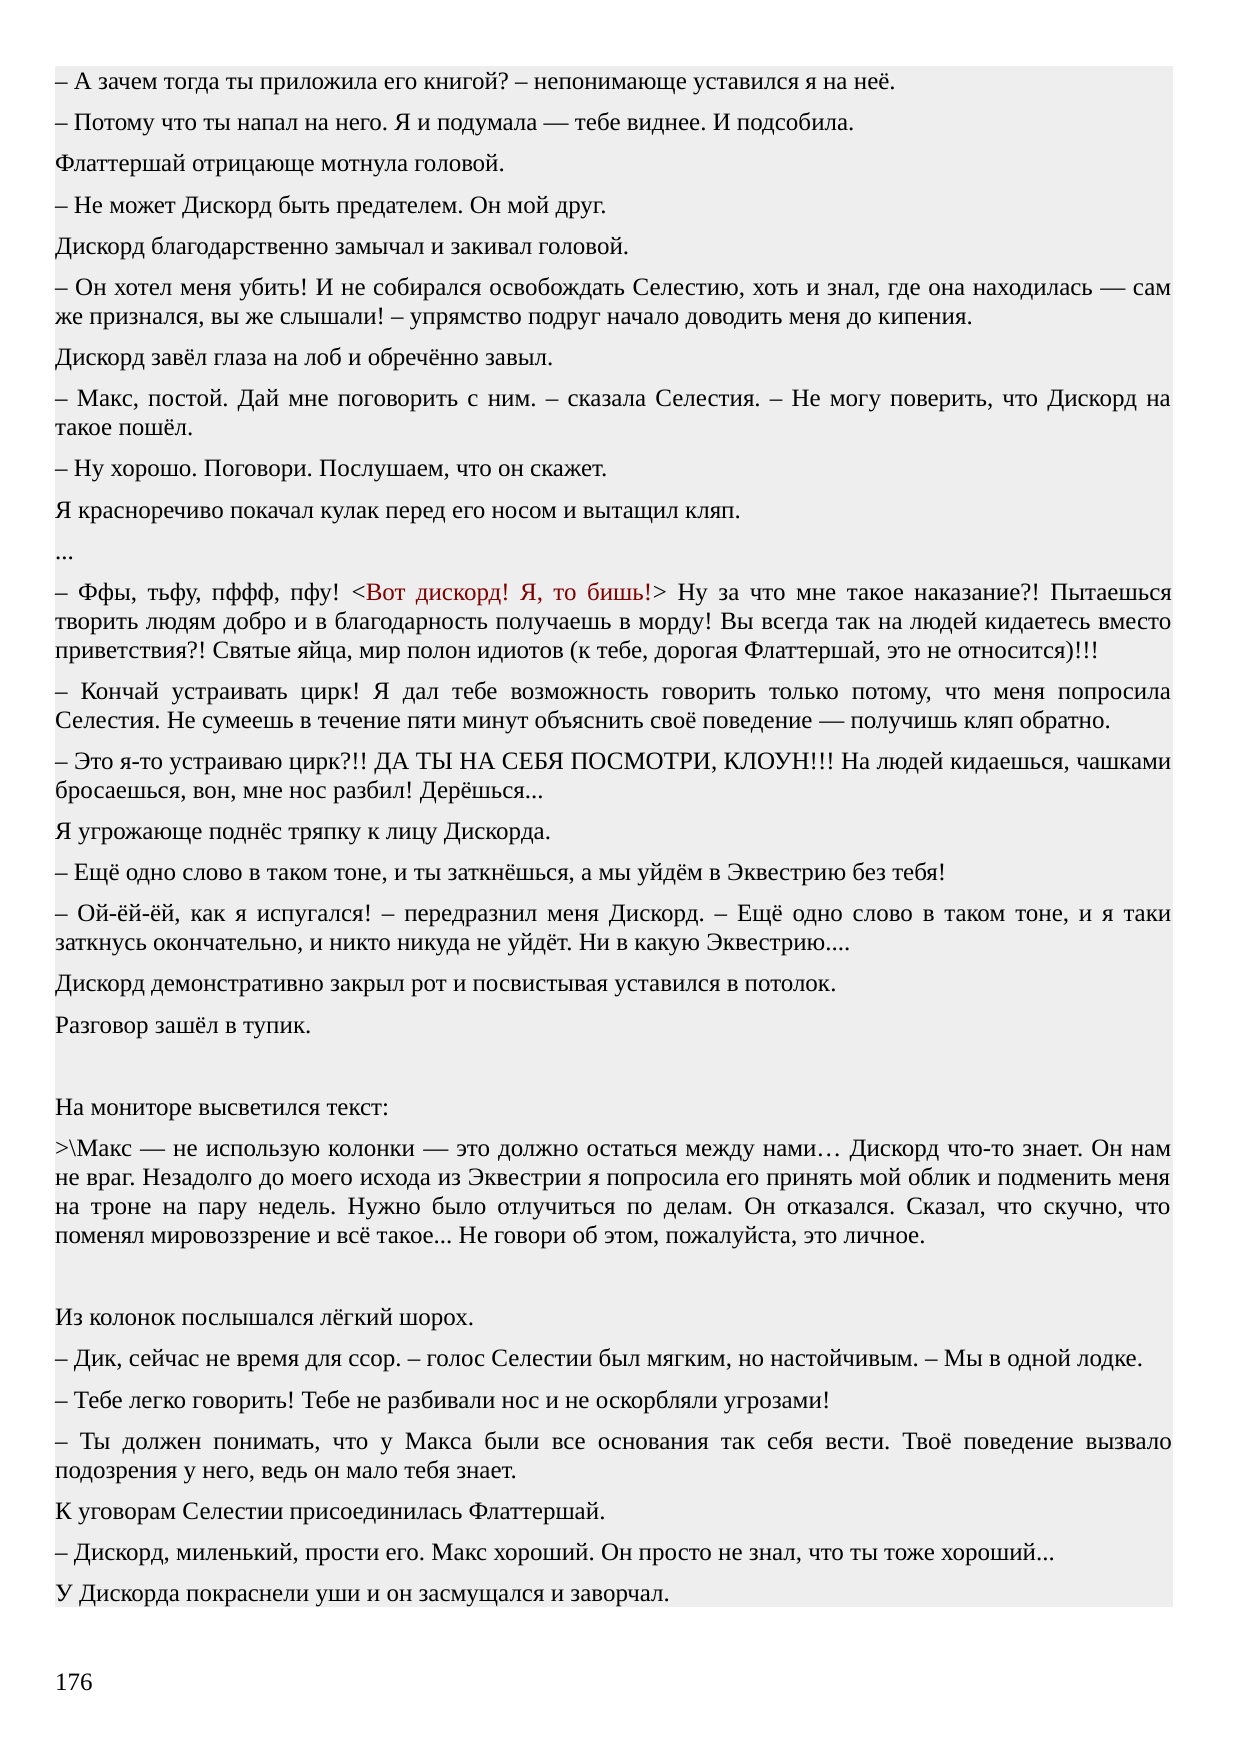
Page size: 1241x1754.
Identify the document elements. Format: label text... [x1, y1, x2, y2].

text >\Макс — не использую колонки — это должно остаться между нами… Дискорд что-то знает. Он нам не враг. Незадолго до моего исхода из Эквестрии я попросила его принять мой облик и подменить меня на троне на пару недель. Нужно было отлучиться по делам. Он отказался. Сказал, что скучно, что поменял мировоззрение и всё такое... Не говори об этом, пожалуйста, это личное. [55, 1133, 1173, 1248]
text – Он хотел меня убить! И не собирался освобождать Селестию, хоть и знал, где она находилась — сам же признался, вы же слышали! – упрямство подруг начало доводить меня до кипения. [55, 272, 1173, 330]
text – Ой-ёй-ёй, как я испугался! – передразнил меня Дискорд. – Ещё одно слово в таком тоне, и я таки заткнусь окончательно, и никто никуда не уйдёт. Ни в какую Эквестрию.... [55, 898, 1173, 956]
text – Ну хорошо. Поговори. Послушаем, что он скажет. [55, 453, 1173, 482]
text – Тебе легко говорить! Тебе не разбивали нос и не оскорбляли угрозами! [55, 1385, 1173, 1413]
text Разговор зашёл в тупик. [55, 1010, 1173, 1038]
text – Потому что ты напал на него. Я и подумала — тебе виднее. И подсобила. [55, 107, 1173, 136]
text Флаттершай отрицающе мотнула головой. [55, 148, 1173, 177]
text Дискорд благодарственно замычал и закивал головой. [55, 231, 1173, 260]
text К уговорам Селестии присоединилась Флаттершай. [55, 1496, 1173, 1525]
text – Дискорд, миленький, прости его. Макс хороший. Он просто не знал, что ты тоже хороший... [55, 1537, 1173, 1566]
text Из колонок послышался лёгкий шорох. [55, 1302, 1173, 1331]
text – Ты должен понимать, что у Макса были все основания так себя вести. Твоё поведение вызвало подозрения у него, ведь он мало тебя знает. [55, 1426, 1173, 1483]
text Дискорд демонстративно закрыл рот и посвистывая уставился в потолок. [55, 968, 1173, 997]
text У Дискорда покраснели уши и он засмущался и заворчал. [55, 1578, 1173, 1607]
text – Ффы, тьфу, пффф, пфу! <Вот дискорд! Я, то бишь!> Ну за что мне такое наказание?! Пытаешься творить людям добро и в благодарность получаешь в морду! Вы всегда так на людей кидаетесь вместо приветствия?! Святые яйца, мир полон идиотов (к тебе, дорогая Флаттершай, это не относится)!!! [55, 577, 1173, 663]
text ... [55, 536, 1173, 565]
text – Макс, постой. Дай мне поговорить с ним. – сказала Селестия. – Не могу поверить, что Дискорд на такое пошёл. [55, 383, 1173, 441]
text – Не может Дискорд быть предателем. Он мой друг. [55, 190, 1173, 218]
text Дискорд завёл глаза на лоб и обречённо завыл. [55, 342, 1173, 371]
text – Кончай устраивать цирк! Я дал тебе возможность говорить только потому, что меня попросила Селестия. Не сумеешь в течение пяти минут объяснить своё поведение — получишь кляп обратно. [55, 676, 1173, 733]
text – Это я-то устраиваю цирк?!! ДА ТЫ НА СЕБЯ ПОСМОТРИ, КЛОУН!!! На людей кидаешься, чашками бросаешься, вон, мне нос разбил! Дерёшься... [55, 746, 1173, 803]
text – Дик, сейчас не время для ссор. – голос Селестии был мягким, но настойчивым. – Мы в одной лодке. [55, 1343, 1173, 1372]
text На мониторе высветился текст: [55, 1092, 1173, 1121]
text – Ещё одно слово в таком тоне, и ты заткнёшься, а мы уйдём в Эквестрию без тебя! [55, 857, 1173, 886]
text Я красноречиво покачал кулак перед его носом и вытащил кляп. [55, 495, 1173, 523]
text – А зачем тогда ты приложила его книгой? – непонимающе уставился я на неё. [55, 66, 1173, 95]
text Я угрожающе поднёс тряпку к лицу Дискорда. [55, 816, 1173, 845]
